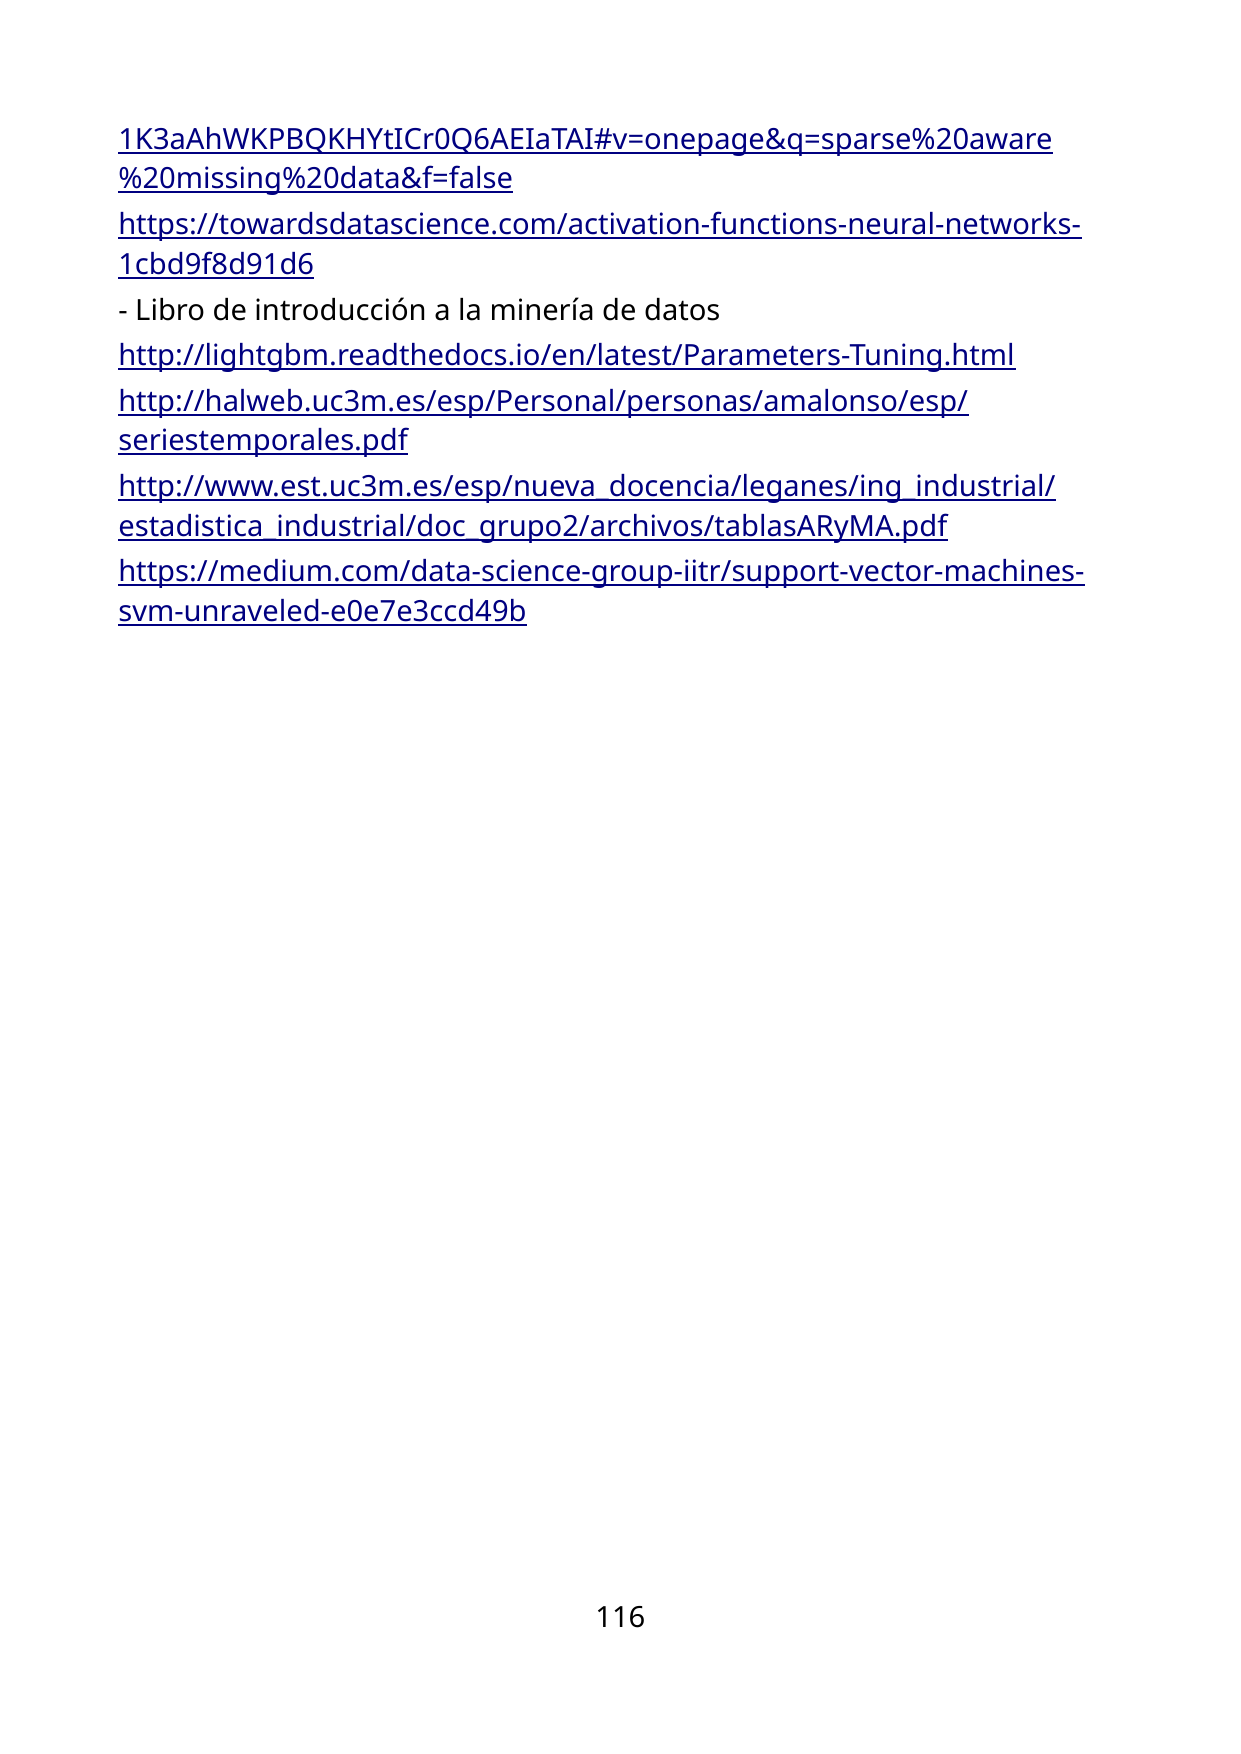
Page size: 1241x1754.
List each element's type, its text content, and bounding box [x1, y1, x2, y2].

text 1K3aAhWKPBQKHYtICr0Q6AEIaTAI#v=onepage&q=sparse%20aware%20missing%20data&f=false [118, 118, 1122, 197]
text https://medium.com/data-science-group-iitr/support-vector-machines-svm-unraveled-e0e7e3ccd49b [118, 551, 1122, 630]
text https://towardsdatascience.com/activation-functions-neural-networks-1cbd9f8d91d6 [118, 203, 1122, 283]
text - Libro de introducción a la minería de datos [118, 289, 1122, 328]
text http://halweb.uc3m.es/esp/Personal/personas/amalonso/esp/seriestemporales.pdf [118, 380, 1122, 459]
text http://lightgbm.readthedocs.io/en/latest/Parameters-Tuning.html [118, 334, 1122, 374]
text http://www.est.uc3m.es/esp/nueva_docencia/leganes/ing_industrial/estadistica_industrial/doc_grupo2/archivos/tablasARyMA.pdf [118, 465, 1122, 545]
